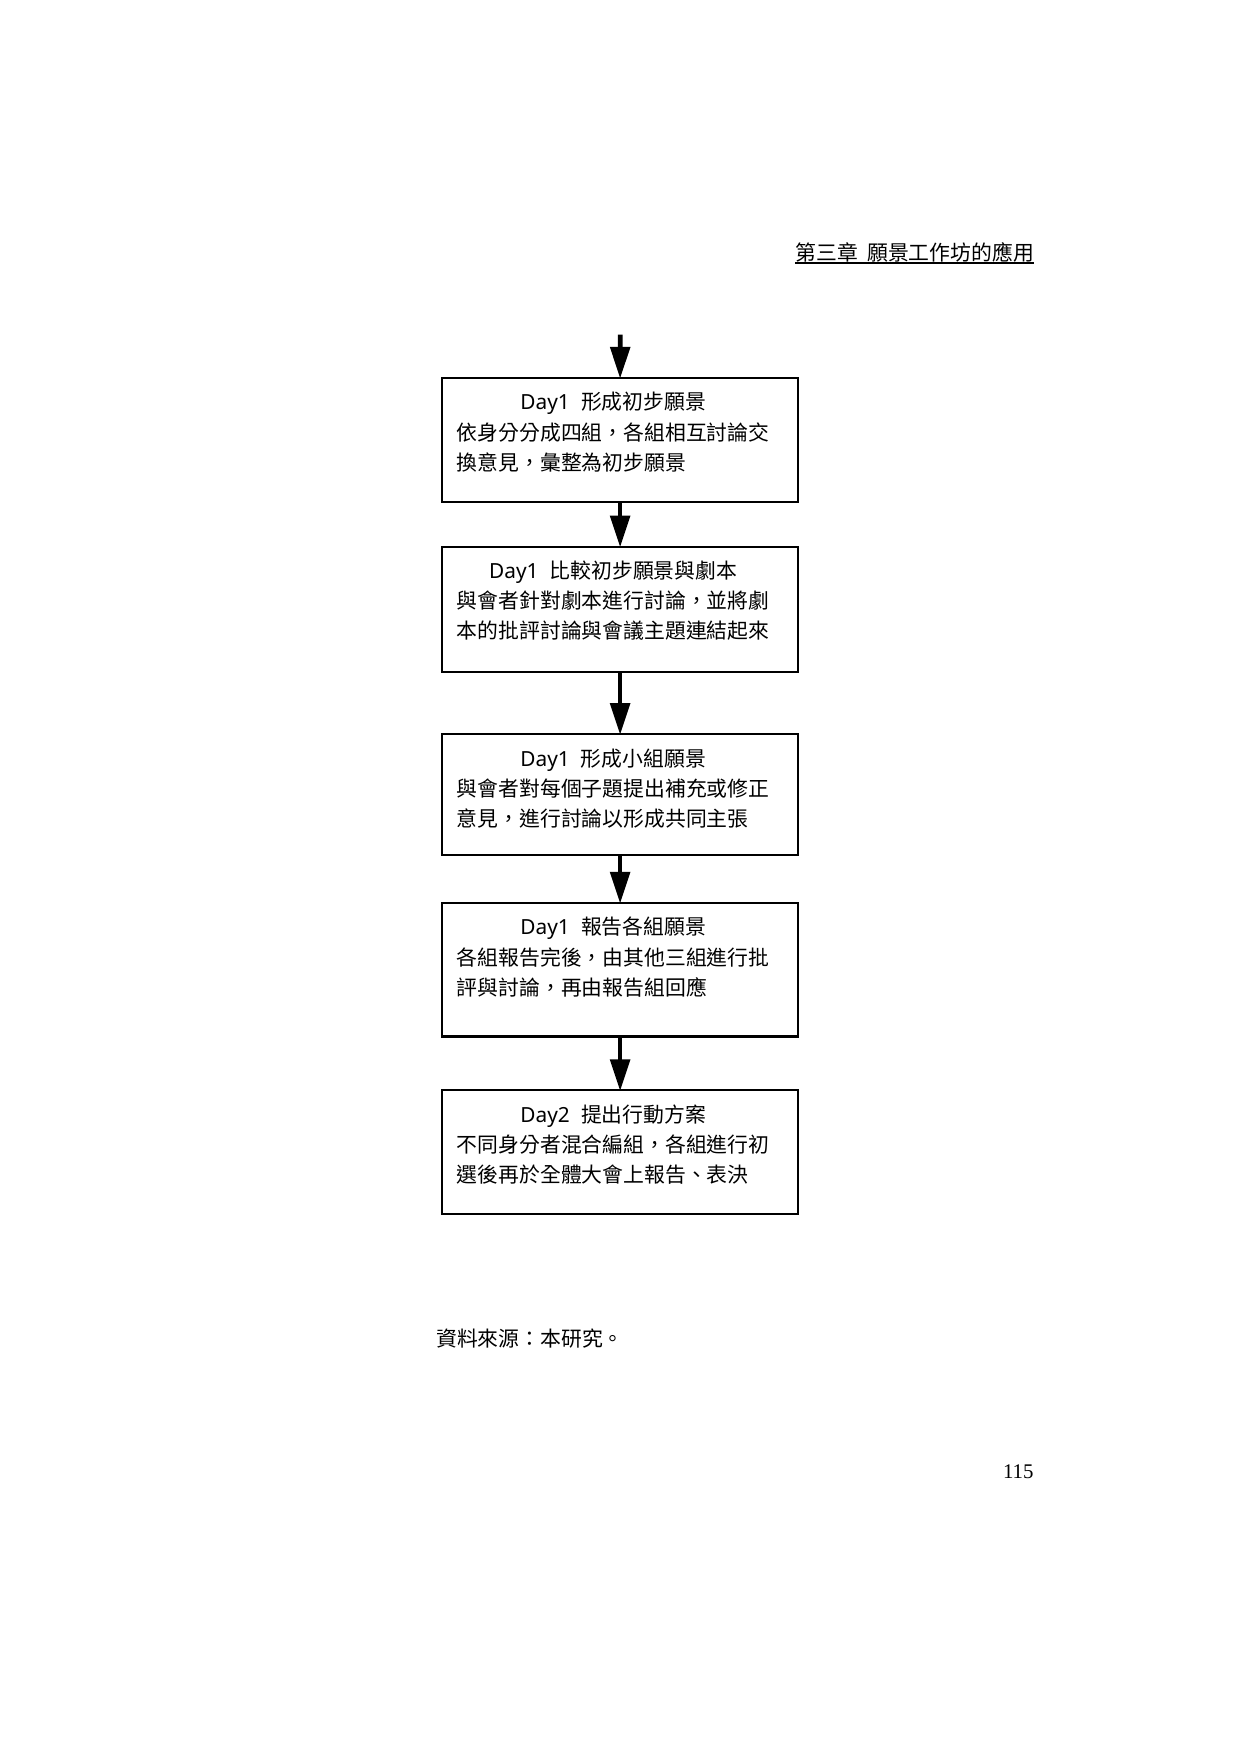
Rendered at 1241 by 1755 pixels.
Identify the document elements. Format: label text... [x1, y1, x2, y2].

text 資料來源：本研究。 [207, 1295, 1033, 1358]
